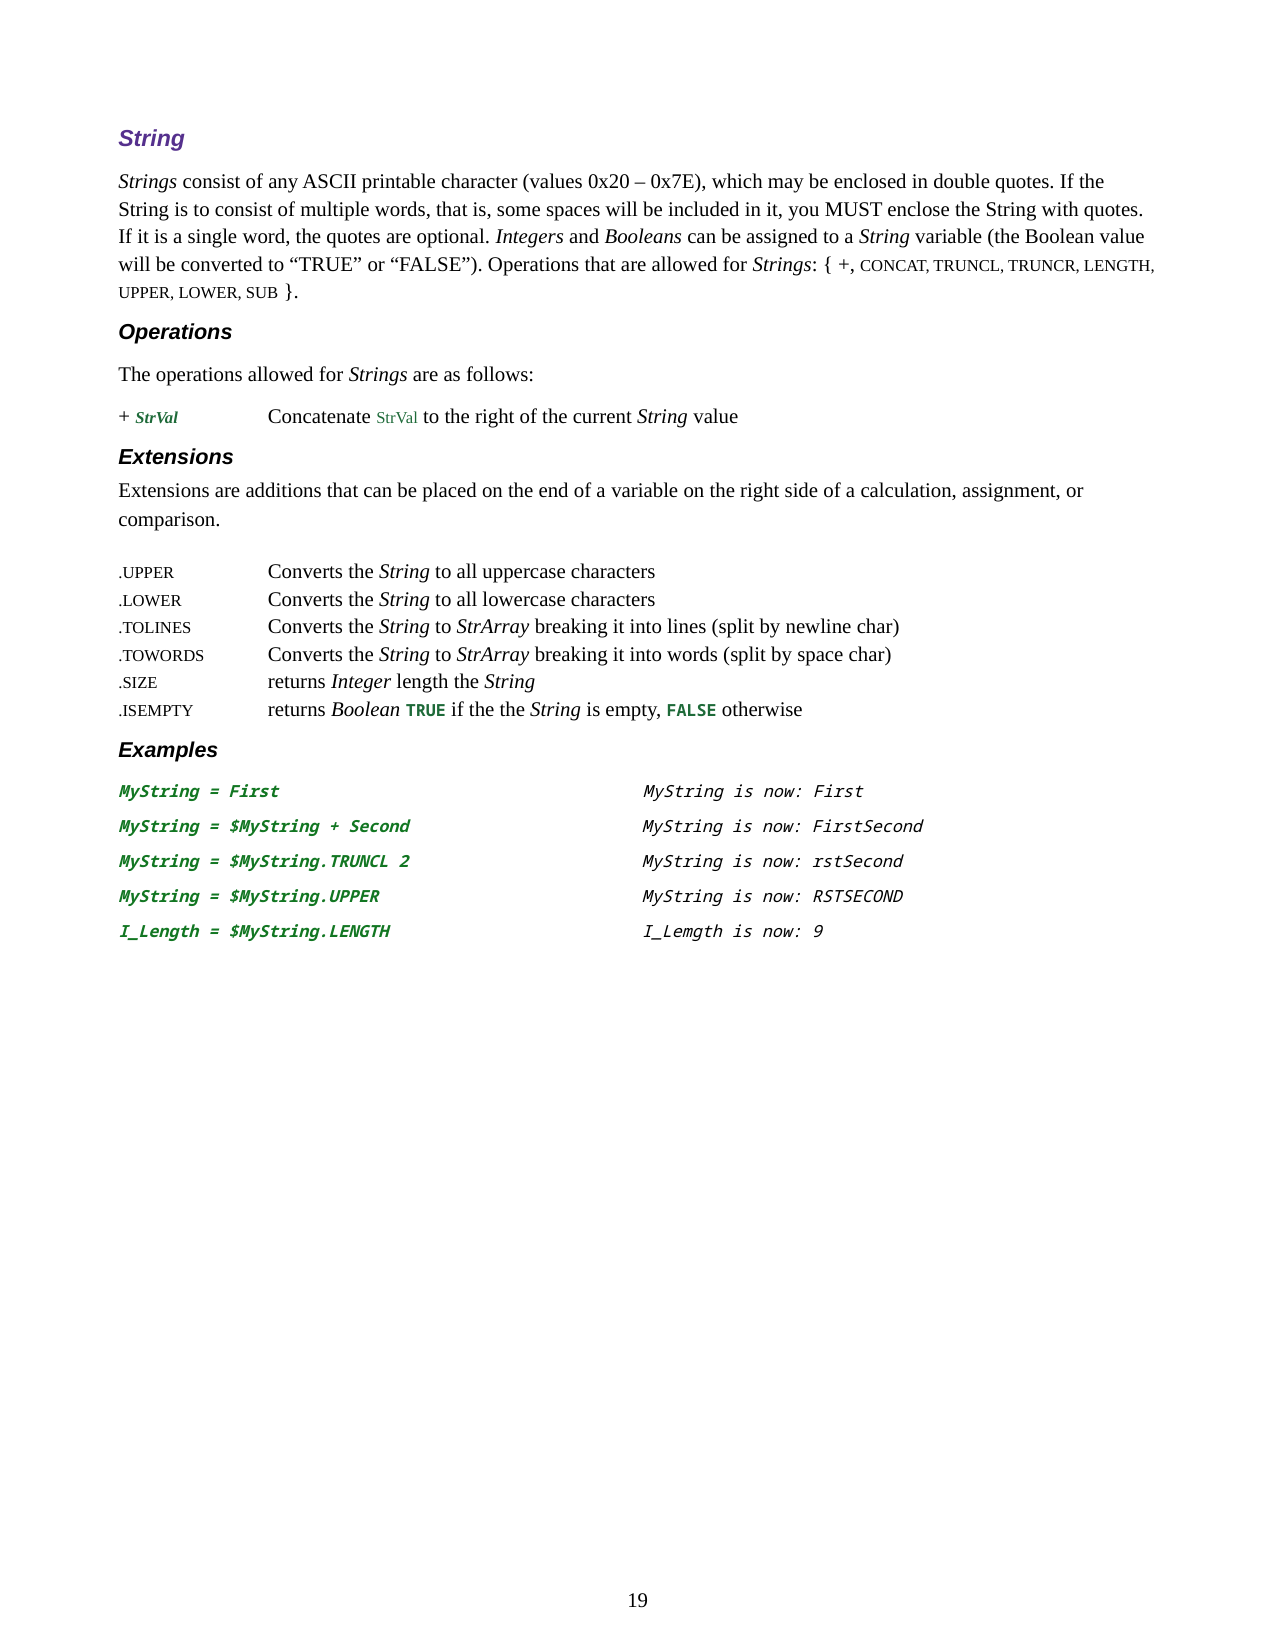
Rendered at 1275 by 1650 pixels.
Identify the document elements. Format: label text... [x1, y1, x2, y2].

subtitle String [118, 124, 1157, 151]
text .SIZE returns Integer length the String [118, 669, 1157, 693]
subtitle Operations [118, 319, 1157, 344]
subtitle Extensions [118, 444, 1157, 469]
text .TOLINES Converts the String to StrArray breaking it into lines (split by newline char) [118, 614, 1157, 638]
text I_Length = $MyString.LENGTH I_Lemgth is now: 9 [118, 920, 1157, 942]
text .LOWER Converts the String to all lowercase characters [118, 587, 1157, 611]
text MyString = $MyString.UPPER MyString is now: RSTSECOND [118, 885, 1157, 907]
text MyString = $MyString.TRUNCL 2 MyString is now: rstSecond [118, 850, 1157, 872]
text MyString = First MyString is now: First [118, 780, 1157, 802]
text Strings consist of any ASCII printable character (values 0x20 – 0x7E), which may be enclosed in double quotes. If the String is to consist of multiple words, that is, some spaces will be included in it, you MUST enclose the String with quotes. If it is a single word, the quotes are optional. Integers and Booleans can be assigned to a String variable (the Boolean value will be converted to “TRUE” or “FALSE”). Operations that are allowed for Strings: { +, CONCAT, TRUNCL, TRUNCR, LENGTH, UPPER, LOWER, SUB }. [118, 169, 1157, 303]
text Extensions are additions that can be placed on the end of a variable on the right side of a calculation, assignment, or comparison. [118, 478, 1157, 531]
text .ISEMPTY returns Boolean TRUE if the the String is empty, FALSE otherwise [118, 697, 1157, 721]
subtitle Examples [118, 737, 1157, 762]
text The operations allowed for Strings are as follows: [118, 362, 1157, 386]
text .TOWORDS Converts the String to StrArray breaking it into words (split by space char) [118, 642, 1157, 666]
text MyString = $MyString + Second MyString is now: FirstSecond [118, 815, 1157, 837]
text .UPPER Converts the String to all uppercase characters [118, 559, 1157, 583]
text + StrVal Concatenate StrVal to the right of the current String value [118, 404, 1157, 428]
